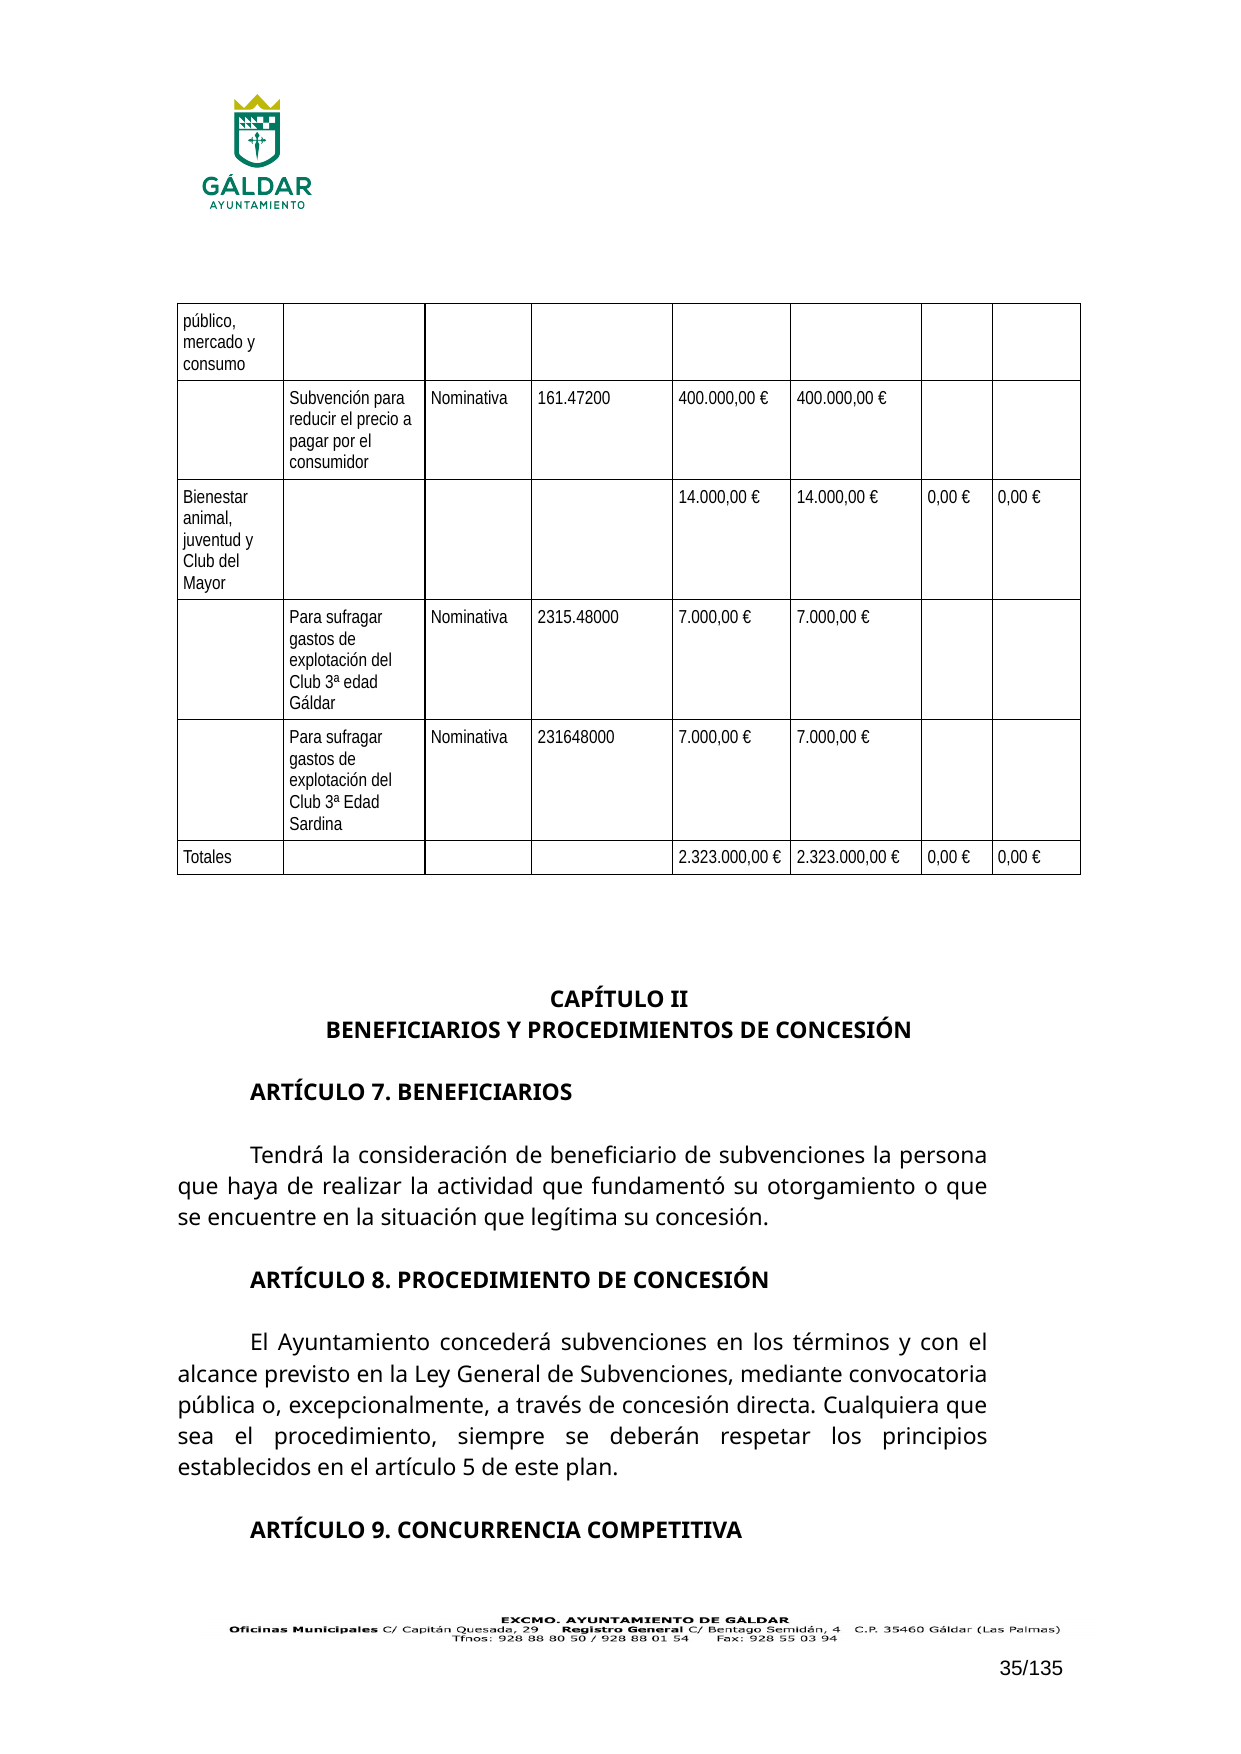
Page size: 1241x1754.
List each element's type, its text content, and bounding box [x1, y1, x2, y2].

table_cell Para sufragar gastos de explotación del Club 3ª Edad Sardina [284, 720, 424, 840]
text CAPÍTULO II [177, 983, 988, 1014]
table_cell [178, 600, 283, 719]
table_cell [178, 381, 283, 479]
table_cell [284, 304, 424, 380]
table_cell 400.000,00 € [791, 381, 921, 479]
table_cell [922, 381, 992, 479]
table_cell [993, 720, 1080, 840]
table_cell 7.000,00 € [673, 720, 790, 840]
table_cell 0,00 € [922, 480, 992, 599]
table_cell [993, 304, 1080, 380]
table_cell Totales [178, 841, 283, 874]
table_cell [993, 381, 1080, 479]
table_cell 0,00 € [993, 480, 1080, 599]
table_cell [426, 841, 531, 874]
text El Ayuntamiento concederá subvenciones en los términos y con el alcance previsto en la Ley General de Subvenciones, mediante convocatoria pública o, excepcionalmente, a través de concesión directa. Cualquiera que sea el procedimiento, siempre se deberán respetar los principios establecidos en el artículo 5 de este plan. [177, 1326, 988, 1483]
table_cell Nominativa [426, 720, 531, 840]
table_cell 400.000,00 € [673, 381, 790, 479]
table_cell Para sufragar gastos de explotación del Club 3ª edad Gáldar [284, 600, 424, 719]
table_cell Nominativa [426, 600, 531, 719]
text ARTÍCULO 9. CONCURRENCIA COMPETITIVA [177, 1514, 988, 1545]
table_cell 14.000,00 € [791, 480, 921, 599]
text BENEFICIARIOS Y PROCEDIMIENTOS DE CONCESIÓN [177, 1014, 988, 1045]
table_cell 7.000,00 € [673, 600, 790, 719]
table_cell 7.000,00 € [791, 720, 921, 840]
table_cell [426, 304, 531, 380]
table_cell [284, 841, 424, 874]
table_cell 0,00 € [922, 841, 992, 874]
table_cell 2.323.000,00 € [673, 841, 790, 874]
table_cell [532, 304, 672, 380]
table_cell 231648000 [532, 720, 672, 840]
table_cell Bienestar animal, juventud y Club del Mayor [178, 480, 283, 599]
table_cell 14.000,00 € [673, 480, 790, 599]
table_cell [426, 480, 531, 599]
table_cell [178, 720, 283, 840]
table_cell 161.47200 [532, 381, 672, 479]
table_cell 2.323.000,00 € [791, 841, 921, 874]
table_cell [532, 841, 672, 874]
table_cell 2315.48000 [532, 600, 672, 719]
text ARTÍCULO 7. BENEFICIARIOS [177, 1076, 988, 1108]
table_cell 0,00 € [993, 841, 1080, 874]
table_cell [993, 600, 1080, 719]
picture [230, 1616, 1071, 1642]
table_cell Nominativa [426, 381, 531, 479]
table_cell [284, 480, 424, 599]
table_cell Subvención para reducir el precio a pagar por el consumidor [284, 381, 424, 479]
picture [183, 73, 330, 230]
table_cell 7.000,00 € [791, 600, 921, 719]
table_cell [922, 304, 992, 380]
table_cell [922, 600, 992, 719]
text ARTÍCULO 8. PROCEDIMIENTO DE CONCESIÓN [177, 1264, 988, 1295]
text Tendrá la consideración de beneficiario de subvenciones la persona que haya de realizar la actividad que fundamentó su otorgamiento o que se encuentre en la situación que legítima su concesión. [177, 1139, 988, 1233]
table_cell [532, 480, 672, 599]
table_cell [922, 720, 992, 840]
table_cell público, mercado y consumo [178, 304, 283, 380]
table_cell [791, 304, 921, 380]
table_cell [673, 304, 790, 380]
